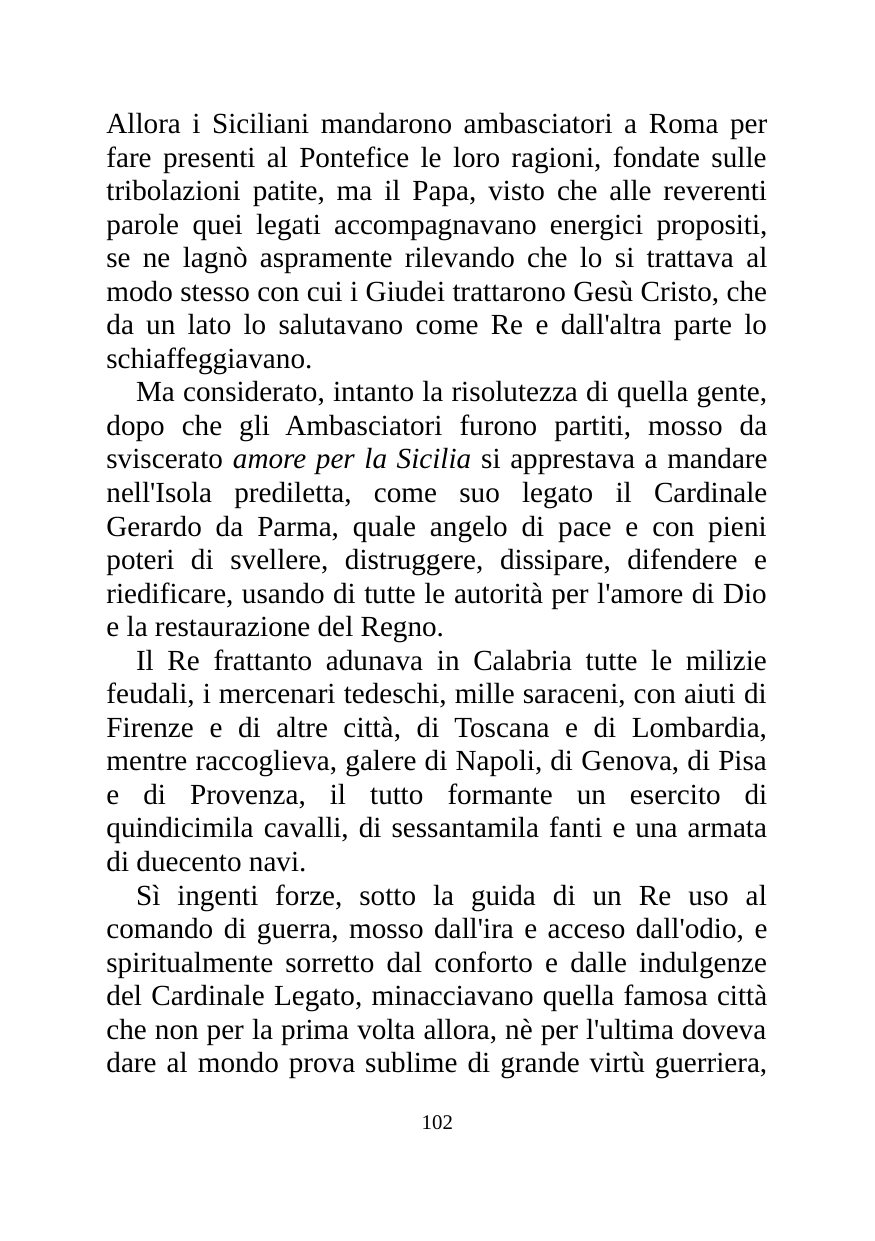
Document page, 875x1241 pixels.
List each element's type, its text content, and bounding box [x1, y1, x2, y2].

text Il Re frattanto adunava in Calabria tutte le milizie feudali, i mercenari tedeschi, mille saraceni, con aiuti di Firenze e di altre città, di Toscana e di Lombardia, mentre raccoglieva, galere di Napoli, di Genova, di Pisa e di Provenza, il tutto formante un esercito di quindicimila cavalli, di sessantamila fanti e una armata di duecento navi. [106, 643, 768, 878]
text Ma considerato, intanto la risolutezza di quella gente, dopo che gli Ambasciatori furono partiti, mosso da sviscerato amore per la Sicilia si apprestava a mandare nell'Isola prediletta, come suo legato il Cardinale Gerardo da Parma, quale angelo di pace e con pieni poteri di svellere, distruggere, dissipare, difendere e riedificare, usando di tutte le autorità per l'amore di Dio e la restaurazione del Regno. [106, 374, 768, 643]
text Allora i Siciliani mandarono ambasciatori a Roma per fare presenti al Pontefice le loro ragioni, fondate sulle tribolazioni patite, ma il Papa, visto che alle reverenti parole quei legati accompagnavano energici propositi, se ne lagnò aspramente rilevando che lo si trattava al modo stesso con cui i Giudei trattarono Gesù Cristo, che da un lato lo salutavano come Re e dall'altra parte lo schiaffeggiavano. [106, 106, 768, 374]
text Sì ingenti forze, sotto la guida di un Re uso al comando di guerra, mosso dall'ira e acceso dall'odio, e spiritualmente sorretto dal conforto e dalle indulgenze del Cardinale Legato, minacciavano quella famosa città che non per la prima volta allora, nè per l'ultima doveva dare al mondo prova sublime di grande virtù guerriera, [106, 878, 768, 1079]
